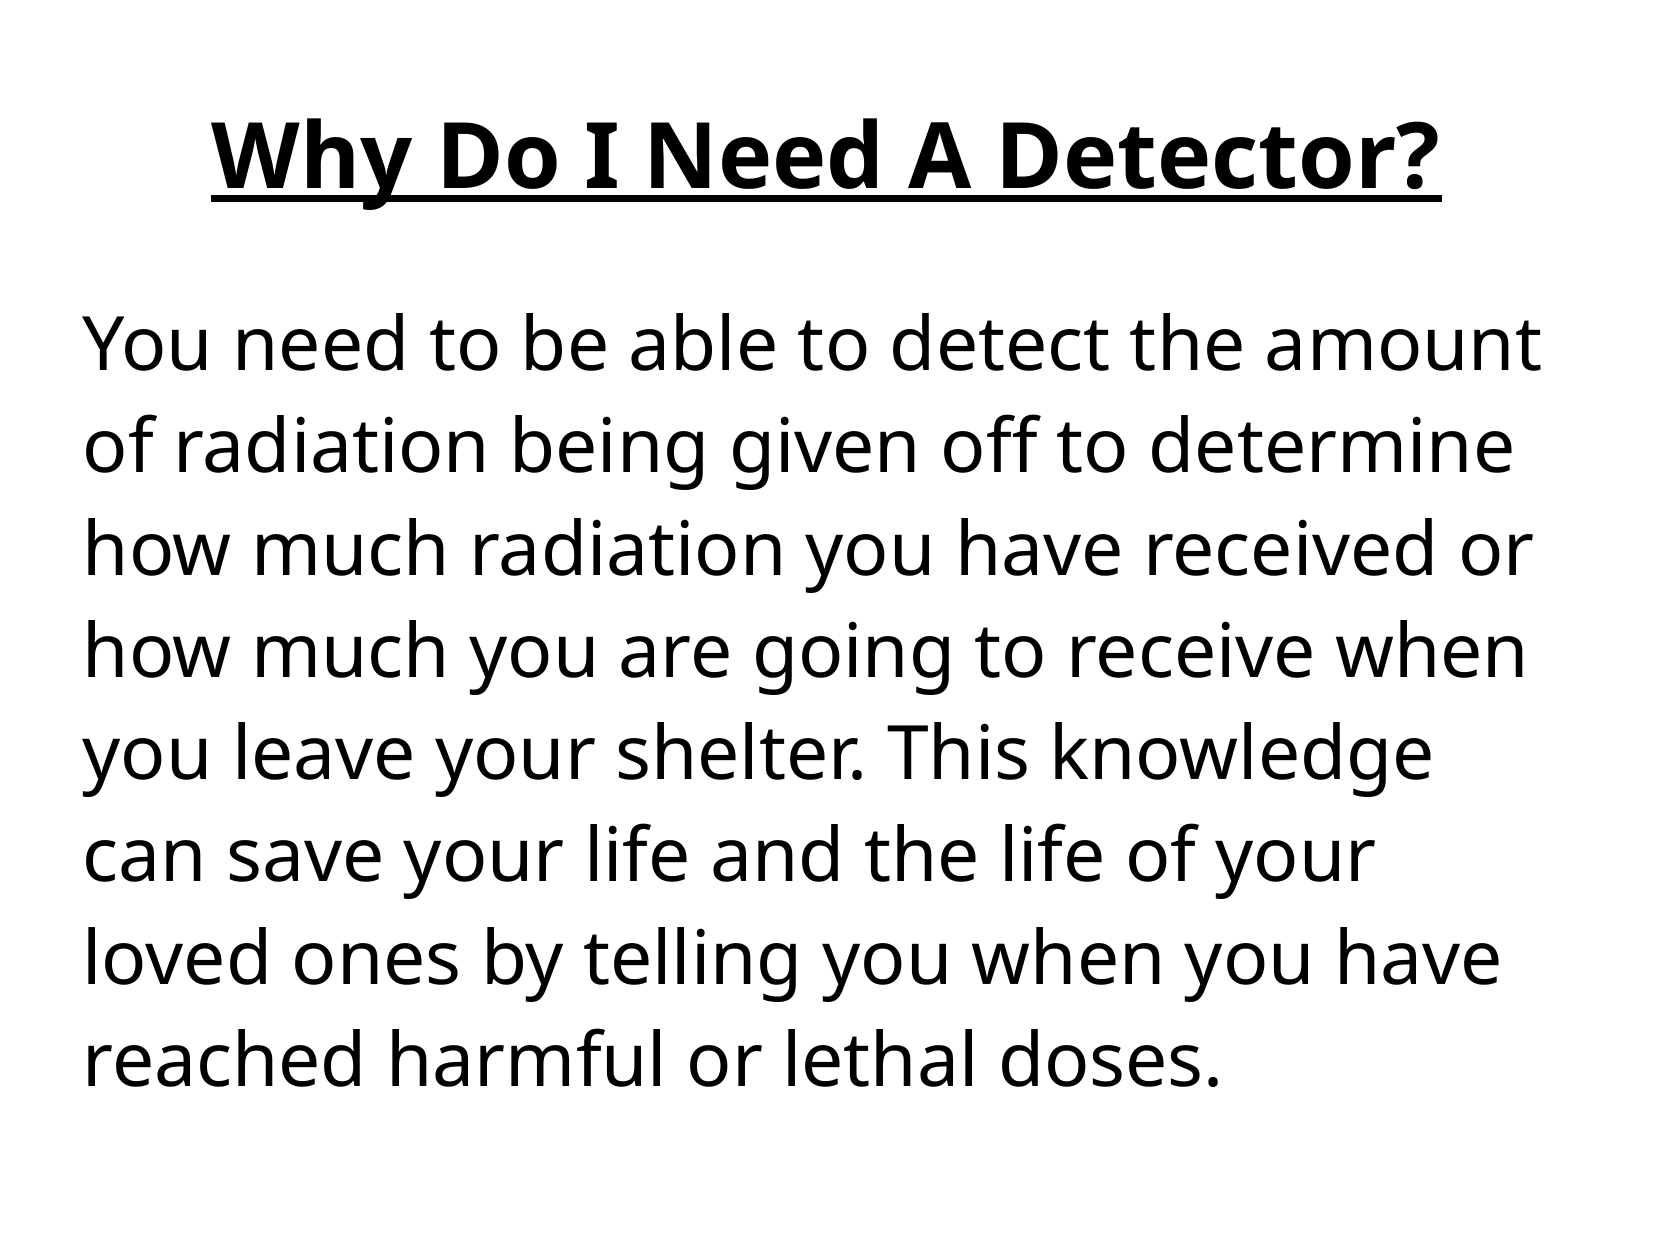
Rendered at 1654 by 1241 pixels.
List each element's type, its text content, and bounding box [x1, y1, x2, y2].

title Why Do I Need A Detector? [82, 49, 1571, 257]
subtitle You need to be able to detect the amount of radiation being given off to determine how much radiation you have received or how much you are going to receive when you leave your shelter. This knowledge can save your life and the life of your loved ones by telling you when you have reached harmful or lethal doses. [82, 290, 1571, 1186]
